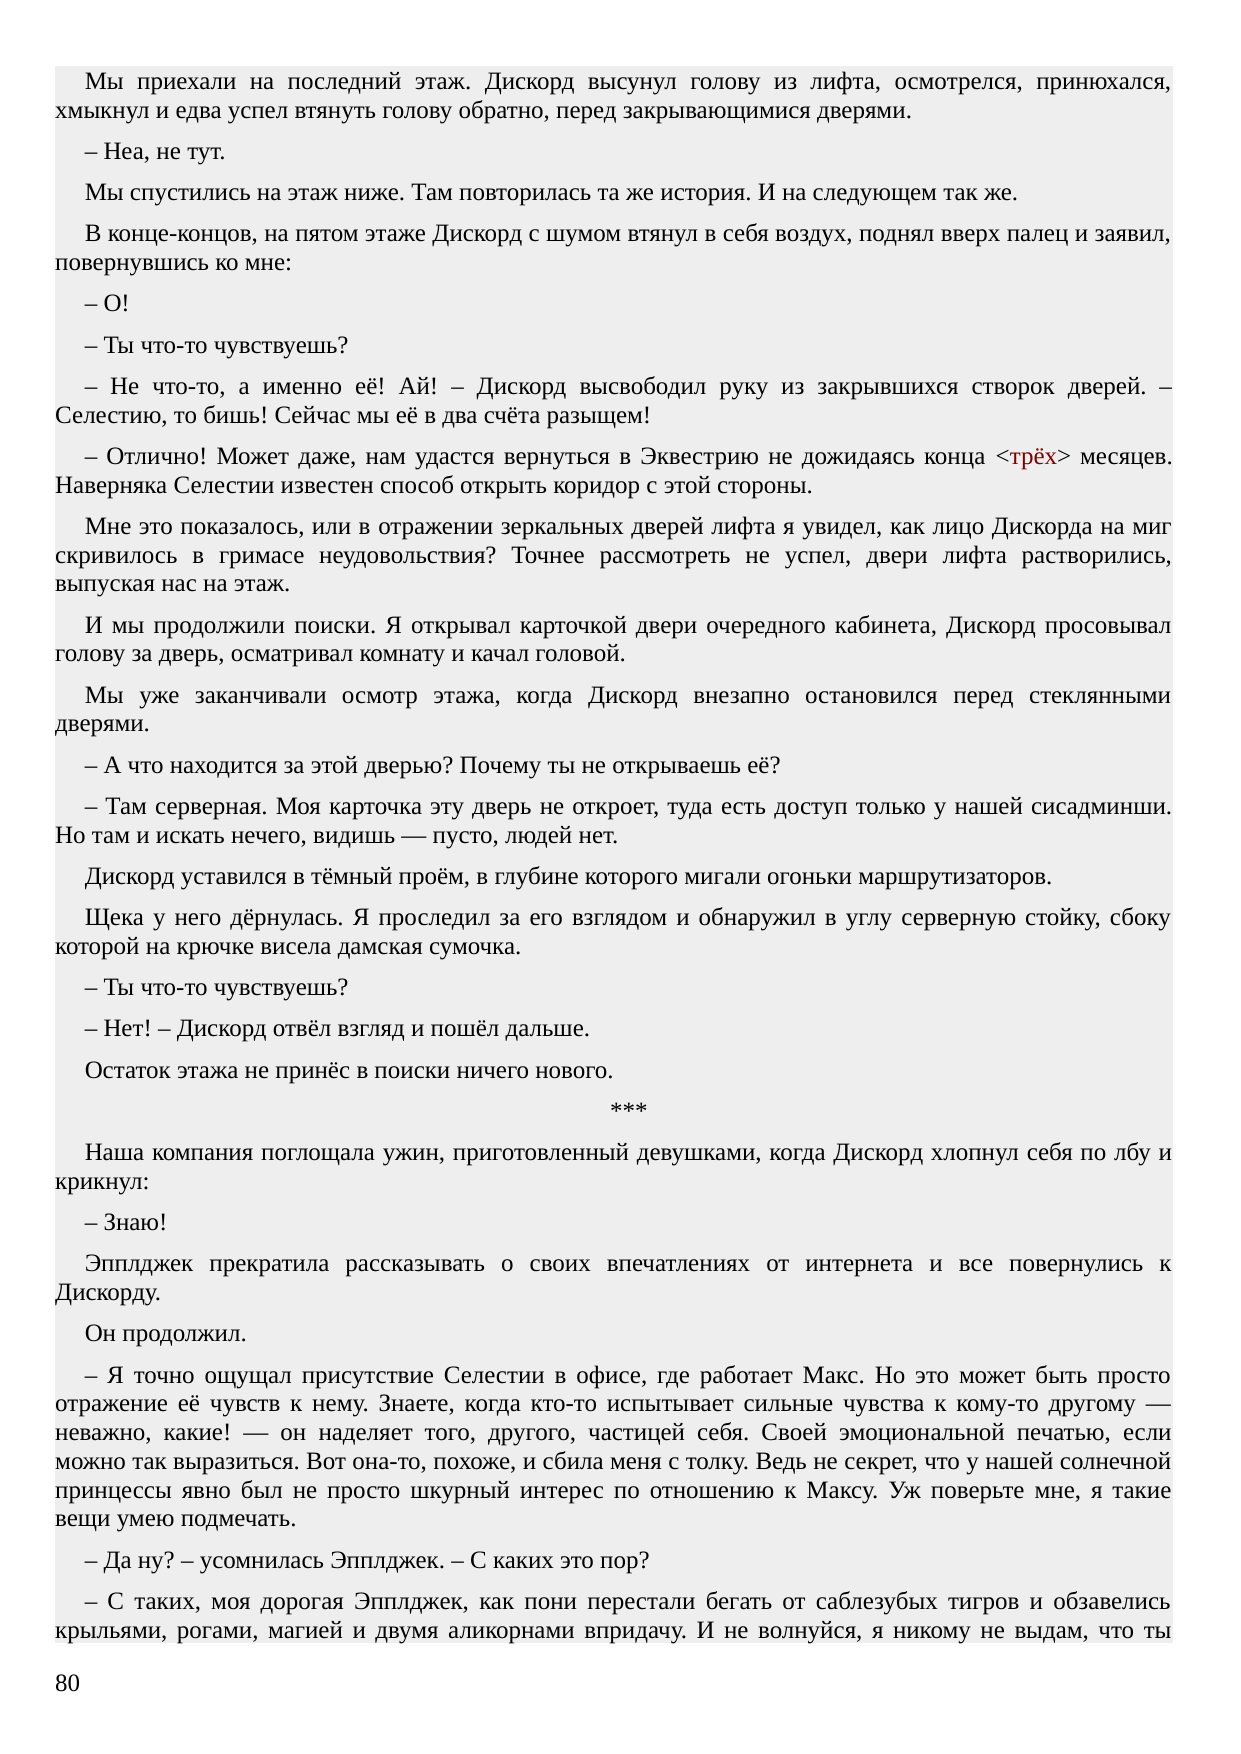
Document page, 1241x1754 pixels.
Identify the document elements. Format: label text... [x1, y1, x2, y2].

text И мы продолжили поиски. Я открывал карточкой двери очередного кабинета, Дискорд просовывал голову за дверь, осматривал комнату и качал головой. [55, 610, 1173, 667]
text Остаток этажа не принёс в поиски ничего нового. [55, 1055, 1173, 1083]
text – Отлично! Может даже, нам удастся вернуться в Эквестрию не дожидаясь конца <трёх> месяцев. Наверняка Селестии известен способ открыть коридор с этой стороны. [55, 441, 1173, 498]
text – Я точно ощущал присутствие Селестии в офисе, где работает Макс. Но это может быть просто отражение её чувств к нему. Знаете, когда кто-то испытывает сильные чувства к кому-то другому — неважно, какие! — он наделяет того, другого, частицей себя. Своей эмоциональной печатью, если можно так выразиться. Вот она-то, похоже, и сбила меня с толку. Ведь не секрет, что у нашей солнечной принцессы явно был не просто шкурный интерес по отношению к Максу. Уж поверьте мне, я такие вещи умею подмечать. [55, 1360, 1173, 1532]
text Наша компания поглощала ужин, приготовленный девушками, когда Дискорд хлопнул себя по лбу и крикнул: [55, 1137, 1173, 1195]
text – О! [55, 288, 1173, 317]
text Мы уже заканчивали осмотр этажа, когда Дискорд внезапно остановился перед стеклянными дверями. [55, 680, 1173, 737]
text Он продолжил. [55, 1318, 1173, 1347]
text Щека у него дёрнулась. Я проследил за его взглядом и обнаружил в углу серверную стойку, сбоку которой на крючке висела дамская сумочка. [55, 902, 1173, 960]
text – Знаю! [55, 1207, 1173, 1236]
text Эпплджек прекратила рассказывать о своих впечатлениях от интернета и все повернулись к Дискорду. [55, 1248, 1173, 1306]
text – Не что-то, а именно её! Ай! – Дискорд высвободил руку из закрывшихся створок дверей. – Селестию, то бишь! Сейчас мы её в два счёта разыщем! [55, 371, 1173, 428]
text – Ты что-то чувствуешь? [55, 330, 1173, 358]
text Дискорд уставился в тёмный проём, в глубине которого мигали огоньки маршрутизаторов. [55, 861, 1173, 890]
text – С таких, моя дорогая Эпплджек, как пони перестали бегать от саблезубых тигров и обзавелись крыльями, рогами, магией и двумя аликорнами впридачу. И не волнуйся, я никому не выдам, что ты [55, 1586, 1173, 1643]
text – А что находится за этой дверью? Почему ты не открываешь её? [55, 750, 1173, 778]
text В конце-концов, на пятом этаже Дискорд с шумом втянул в себя воздух, поднял вверх палец и заявил, повернувшись ко мне: [55, 218, 1173, 276]
text – Там серверная. Моя карточка эту дверь не откроет, туда есть доступ только у нашей сисадминши. Но там и искать нечего, видишь — пусто, людей нет. [55, 791, 1173, 848]
text – Да ну? – усомнилась Эпплджек. – С каких это пор? [55, 1545, 1173, 1573]
text *** [55, 1096, 1173, 1125]
text Мы спустились на этаж ниже. Там повторилась та же история. И на следующем так же. [55, 177, 1173, 206]
text Мне это показалось, или в отражении зеркальных дверей лифта я увидел, как лицо Дискорда на миг скривилось в гримасе неудовольствия? Точнее рассмотреть не успел, двери лифта растворились, выпуская нас на этаж. [55, 511, 1173, 597]
text – Ты что-то чувствуешь? [55, 972, 1173, 1001]
text Мы приехали на последний этаж. Дискорд высунул голову из лифта, осмотрелся, принюхался, хмыкнул и едва успел втянуть голову обратно, перед закрывающимися дверями. [55, 66, 1173, 123]
text – Неа, не тут. [55, 136, 1173, 165]
text – Нет! – Дискорд отвёл взгляд и пошёл дальше. [55, 1013, 1173, 1042]
